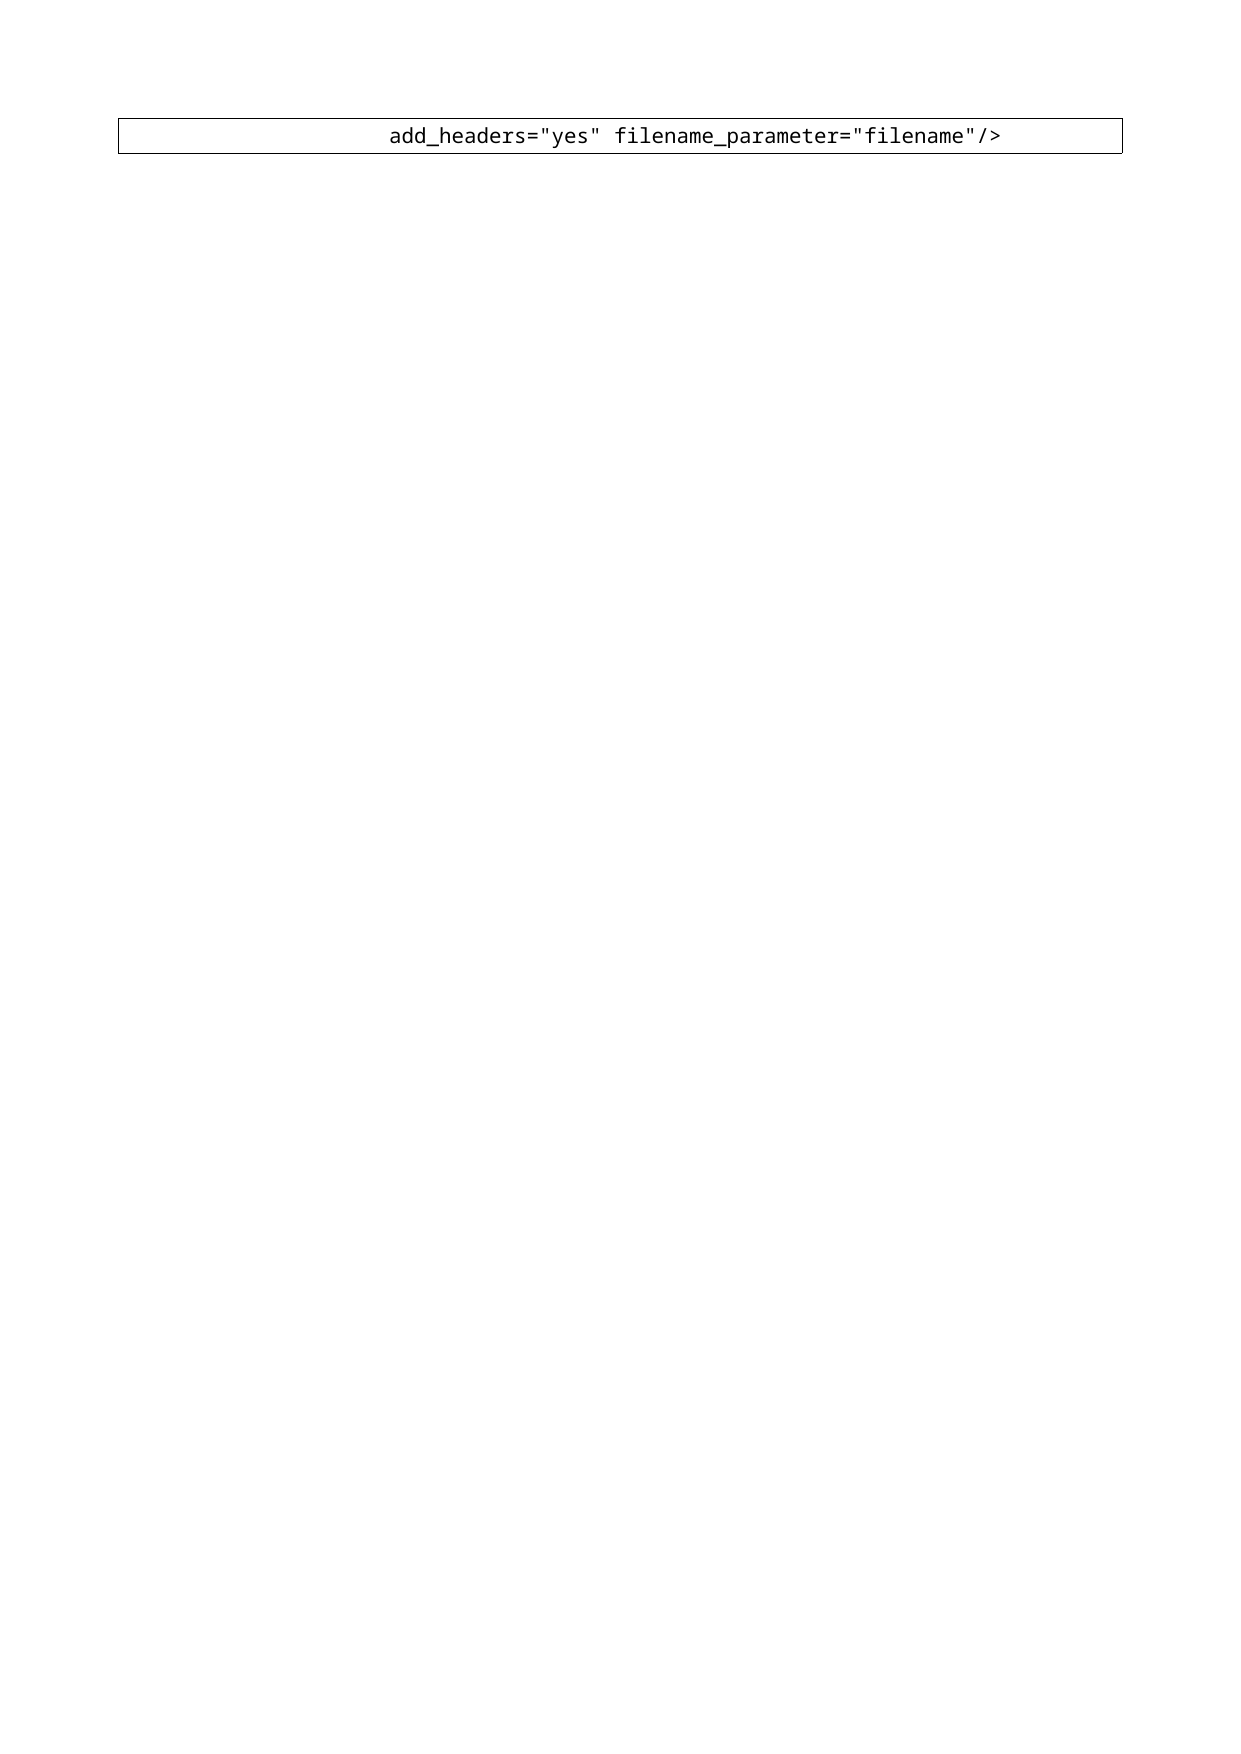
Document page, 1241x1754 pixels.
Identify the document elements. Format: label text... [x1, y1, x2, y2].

text add_headers="yes" filename_parameter="filename"/> [119, 119, 1122, 153]
